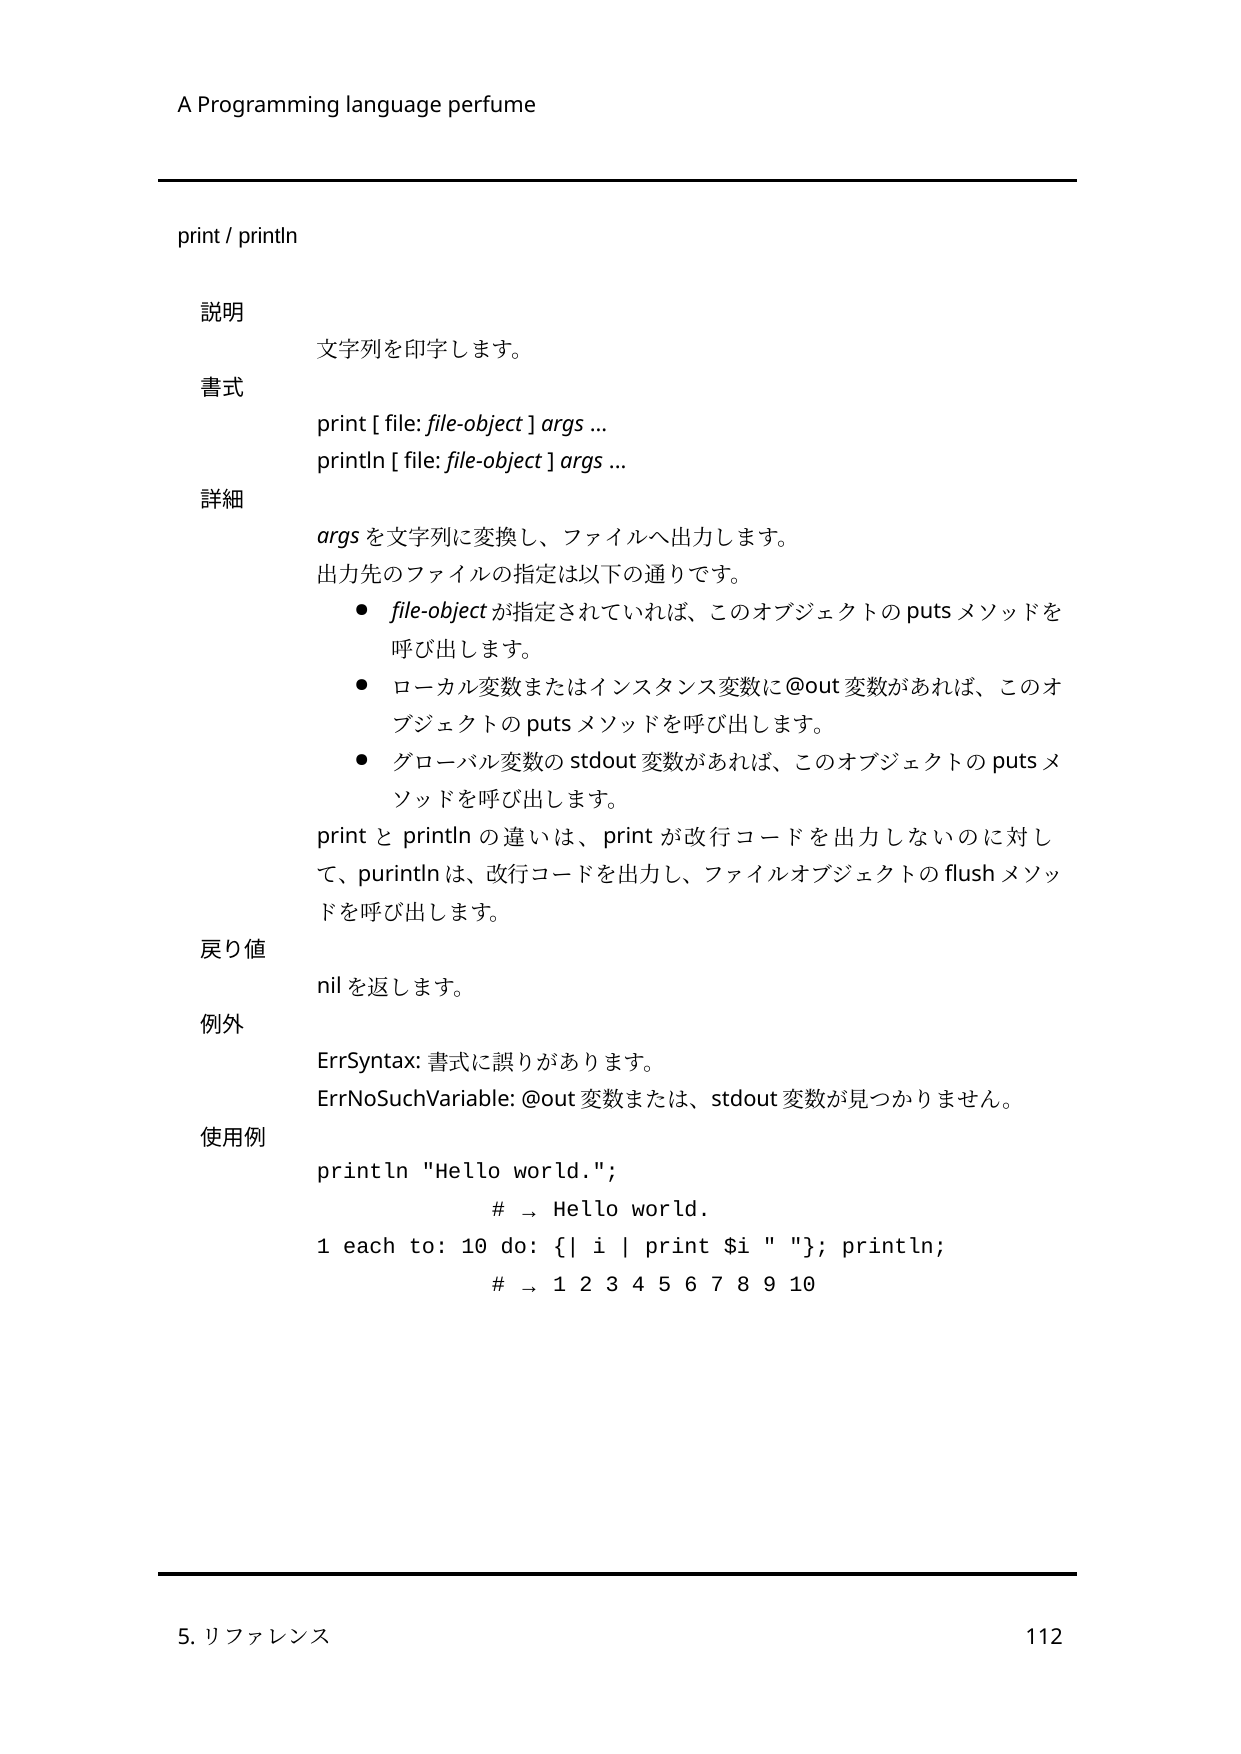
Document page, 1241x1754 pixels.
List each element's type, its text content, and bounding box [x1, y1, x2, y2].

table_cell 詳細 [200, 479, 317, 929]
table_cell argsを文字列に変換し、ファイルへ出力します。 出力先のファイルの指定は以下の通りです。 file-objectが指定されていれば、このオブジェクトのputsメソッドを呼び出します。 ローカル変数またはインスタンス変数に@out変数があれば、このオブジェクトのputsメソッドを呼び出します。 グローバル変数のstdout変数があれば、このオブジェクトのputsメソッドを呼び出します。 printとprintlnの違いは、printが改行コードを出力しないのに対して、purintlnは、改行コードを出力し、ファイルオブジェクトのflushメソッドを呼び出します。 [317, 479, 1063, 929]
table_header 文字列を印字します。 [317, 292, 1063, 367]
table_cell nilを返します。 [317, 929, 1063, 1004]
subtitle print / println [177, 217, 1063, 254]
table_cell 戻り値 [200, 929, 317, 1004]
table_cell print [ file: file-object ] args ... println [ file: file-object ] args ... [317, 367, 1063, 479]
table_cell println "Hello world."; # → Hello world. 1 each to: 10 do: {| i | print $i " "}; println; # → 1 2 3 4 5 6 7 8 9 10 [317, 1117, 1063, 1304]
table_cell 使用例 [200, 1117, 317, 1304]
table_cell ErrSyntax: 書式に誤りがあります。 ErrNoSuchVariable: @out変数または、stdout変数が見つかりません。 [317, 1004, 1063, 1117]
table_cell 書式 [200, 367, 317, 479]
table_cell 例外 [200, 1004, 317, 1117]
table_header 説明 [200, 292, 317, 367]
